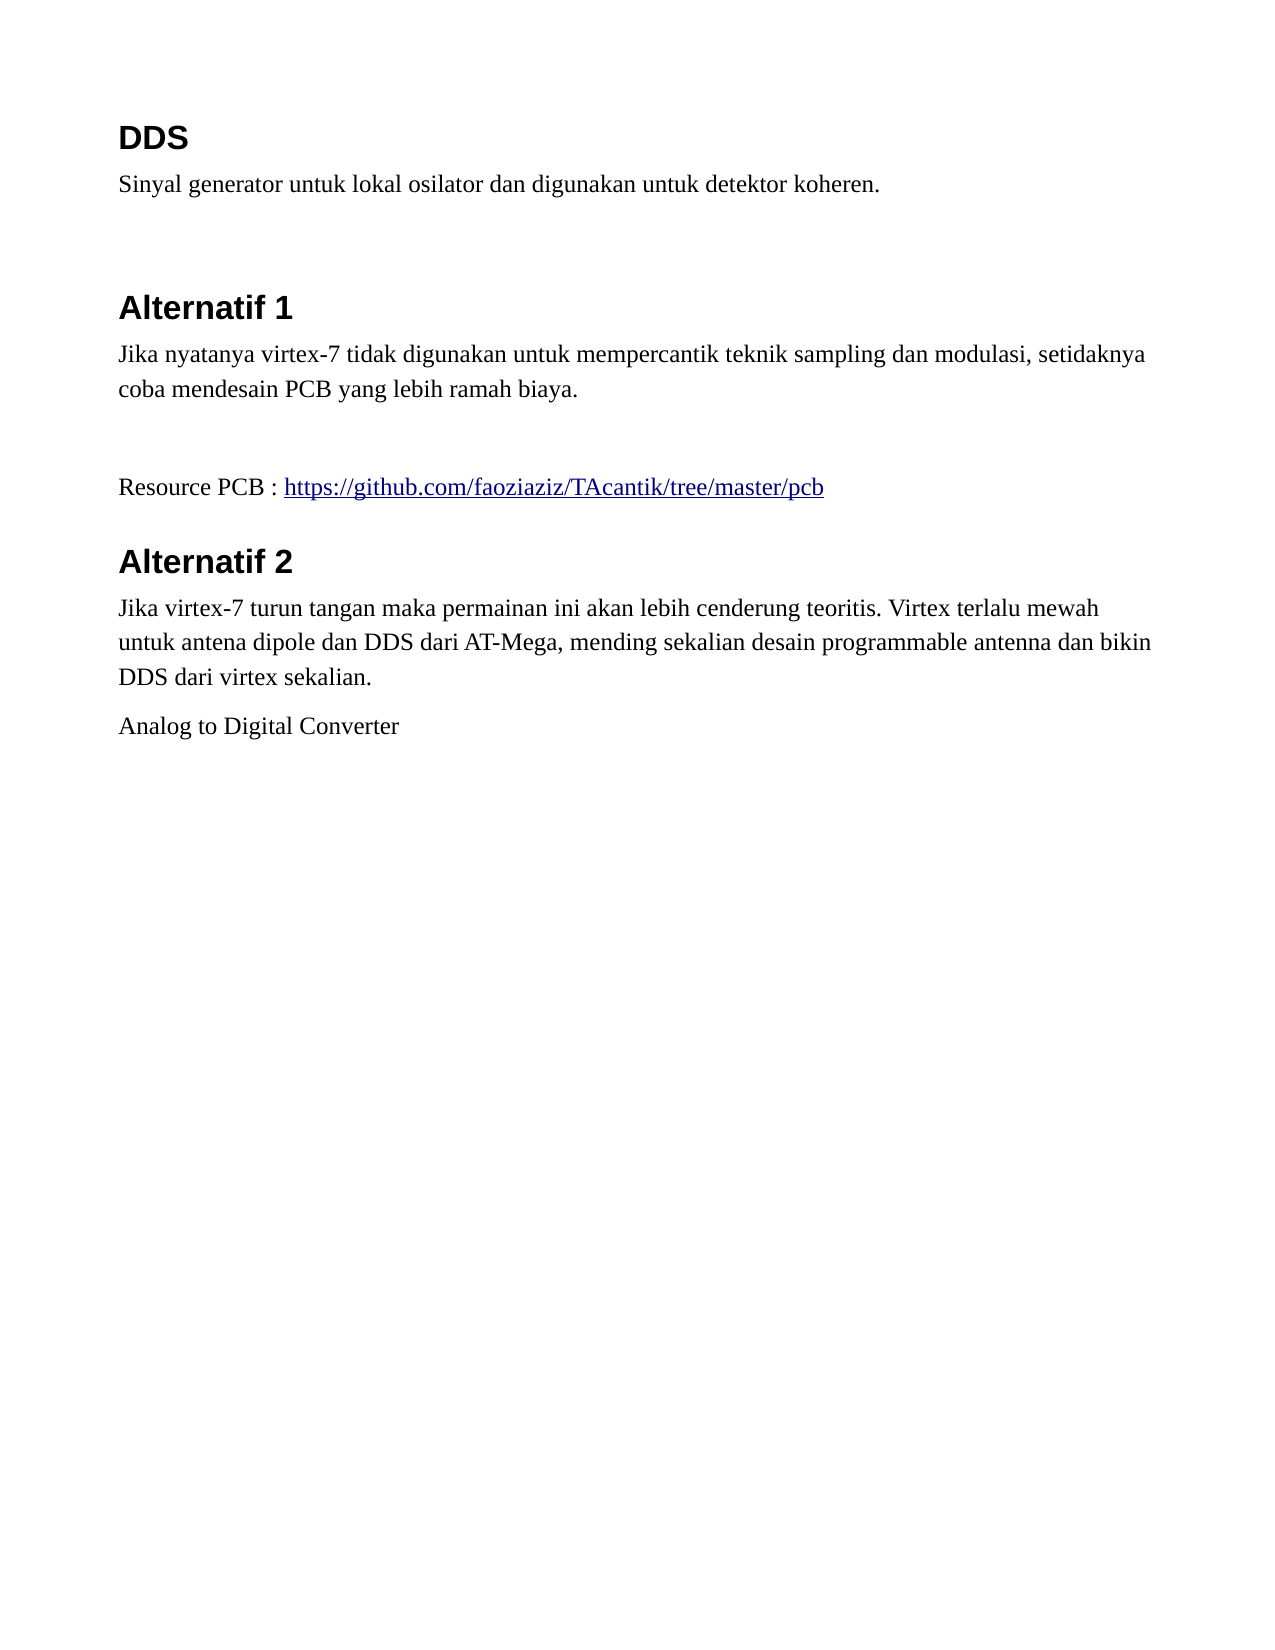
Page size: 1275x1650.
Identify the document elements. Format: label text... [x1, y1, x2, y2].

text Jika nyatanya virtex-7 tidak digunakan untuk mempercantik teknik sampling dan modulasi, setidaknya coba mendesain PCB yang lebih ramah biaya. [118, 339, 1157, 403]
text Sinyal generator untuk lokal osilator dan digunakan untuk detektor koheren. [118, 169, 1157, 198]
subtitle Alternatif 2 [118, 542, 1157, 581]
text Resource PCB : https://github.com/faoziaziz/TAcantik/tree/master/pcb [118, 472, 1157, 501]
text Analog to Digital Converter [118, 711, 1157, 740]
text Jika virtex-7 turun tangan maka permainan ini akan lebih cenderung teoritis. Virtex terlalu mewah untuk antena dipole dan DDS dari AT-Mega, mending sekalian desain programmable antenna dan bikin DDS dari virtex sekalian. [118, 593, 1157, 691]
subtitle Alternatif 1 [118, 288, 1157, 327]
subtitle DDS [118, 118, 1157, 157]
